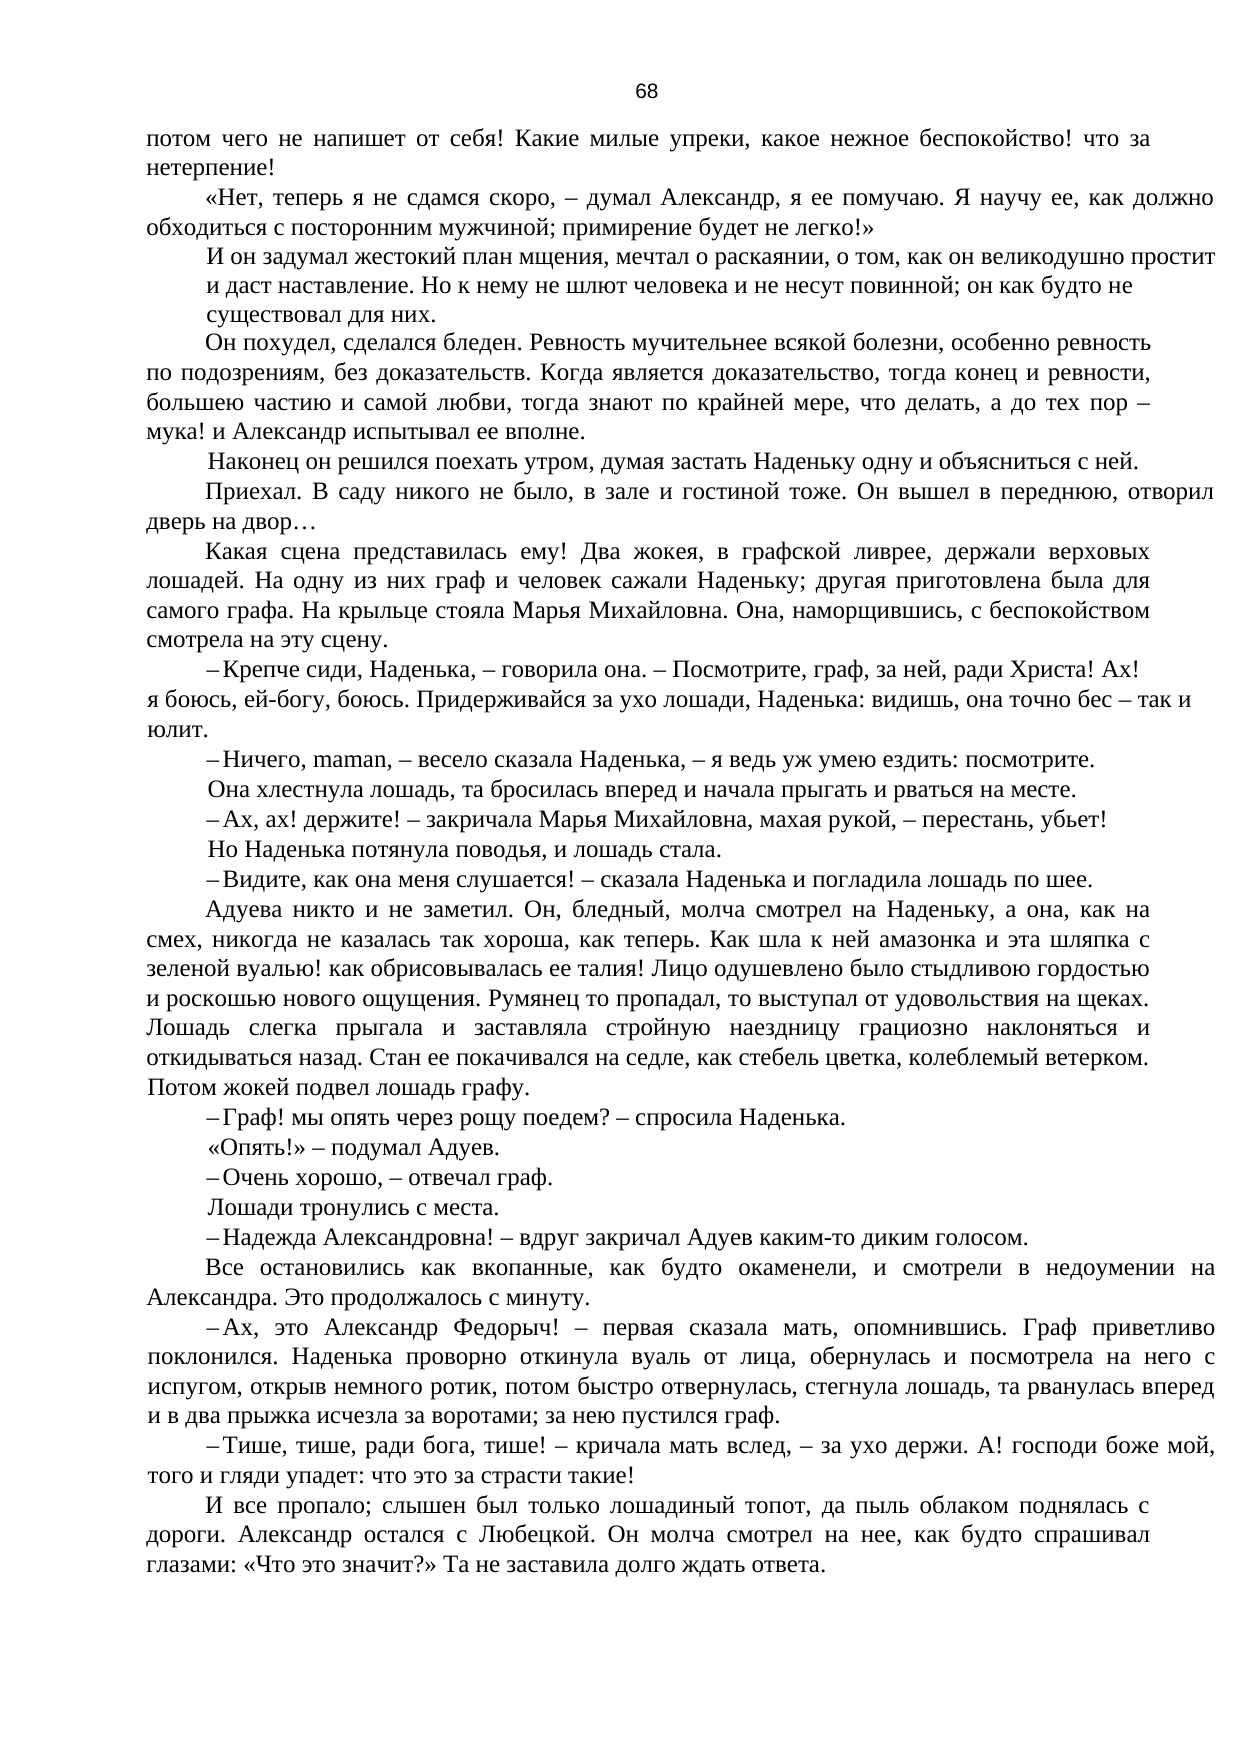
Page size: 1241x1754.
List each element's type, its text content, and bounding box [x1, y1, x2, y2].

text Лошади тронулись с места. [207, 1192, 1216, 1221]
text я боюсь, ей-богу, боюсь. Придерживайся за ухо лошади, Наденька: видишь, она точно бес – так и юлит. [147, 684, 1192, 743]
text Все остановились как вкопанные, как будто окаменели, и смотрели в недоумении на Александра. Это продолжалось с минуту. [146, 1252, 1216, 1310]
text И все пропало; слышен был только лошадиный топот, да пыль облаком поднялась с дороги. Александр остался с Любецкой. Он молча смотрел на нее, как будто спрашивал глазами: «Что это значит?» Та не заставила долго ждать ответа. [146, 1490, 1151, 1578]
text Но Наденька потянула поводья, и лошадь стала. [207, 834, 1216, 863]
text Какая сцена представилась ему! Два жокея, в графской ливрее, держали верховых лошадей. На одну из них граф и человек сажали Наденьку; другая приготовлена была для самого графа. На крыльце стояла Марья Михайловна. Она, наморщившись, с беспокойством смотрела на эту сцену. [146, 536, 1151, 653]
list Ах, ах! держите! – закричала Марья Михайловна, махая рукой, – перестань, убьет! [147, 804, 1216, 833]
list Надежда Александровна! – вдруг закричал Адуев каким-то диким голосом. [147, 1222, 1216, 1251]
text потом чего не напишет от себя! Какие милые упреки, какое нежное беспокойство! что за нетерпение! [146, 123, 1152, 181]
text Наконец он решился поехать утром, думая застать Наденьку одну и объясниться с ней. [207, 446, 1216, 475]
list Видите, как она меня слушается! – сказала Наденька и погладила лошадь по шее. [147, 864, 1216, 893]
list Крепче сиди, Наденька, – говорила она. – Посмотрите, граф, за ней, ради Христа! Ах! [147, 654, 1216, 683]
text «Опять!» – подумал Адуев. [207, 1132, 1216, 1161]
text Он похудел, сделался бледен. Ревность мучительнее всякой болезни, особенно ревность по подозрениям, без доказательств. Когда является доказательство, тогда конец и ревности, большею частию и самой любви, тогда знают по крайней мере, что делать, а до тех пор – мука! и Александр испытывал ее вполне. [146, 327, 1152, 445]
text «Нет, теперь я не сдамся скоро, – думал Александр, я ее помучаю. Я научу ее, как должно обходиться с посторонним мужчиной; примирение будет не легко!» [146, 182, 1216, 241]
text Потом жокей подвел лошадь графу. [147, 1072, 1216, 1101]
text Она хлестнула лошадь, та бросилась вперед и начала прыгать и рваться на месте. [207, 774, 1216, 803]
text И он задумал жестокий план мщения, мечтал о раскаянии, о том, как он великодушно простит и даст наставление. Но к нему не шлют человека и не несут повинной; он как будто не существовал для них. [206, 242, 1217, 327]
list Очень хорошо, – отвечал граф. [147, 1162, 1216, 1191]
list Ах, это Александр Федорыч! – первая сказала мать, опомнившись. Граф приветливо поклонился. Наденька проворно откинула вуаль от лица, обернулась и посмотрела на него с испугом, открыв немного ротик, потом быстро отвернулась, стегнула лошадь, та рванулась вперед и в два прыжка исчезла за воротами; за нею пустился граф. [147, 1312, 1216, 1429]
list Граф! мы опять через рощу поедем? – спросила Наденька. [147, 1102, 1216, 1131]
list Ничего, maman, – весело сказала Наденька, – я ведь уж умею ездить: посмотрите. [147, 744, 1216, 773]
text Адуева никто и не заметил. Он, бледный, молча смотрел на Наденьку, а она, как на смех, никогда не казалась так хороша, как теперь. Как шла к ней амазонка и эта шляпка с зеленой вуалью! как обрисовывалась ее талия! Лицо одушевлено было стыдливою гордостью и роскошью нового ощущения. Румянец то пропадал, то выступал от удовольствия на щеках. Лошадь слегка прыгала и заставляла стройную наездницу грациозно наклоняться и откидываться назад. Стан ее покачивался на седле, как стебель цветка, колеблемый ветерком. [146, 894, 1151, 1071]
text Приехал. В саду никого не было, в зале и гостиной тоже. Он вышел в переднюю, отворил дверь на двор… [146, 476, 1216, 534]
list Тише, тише, ради бога, тише! – кричала мать вслед, – за ухо держи. А! господи боже мой, того и гляди упадет: что это за страсти такие! [147, 1430, 1216, 1489]
